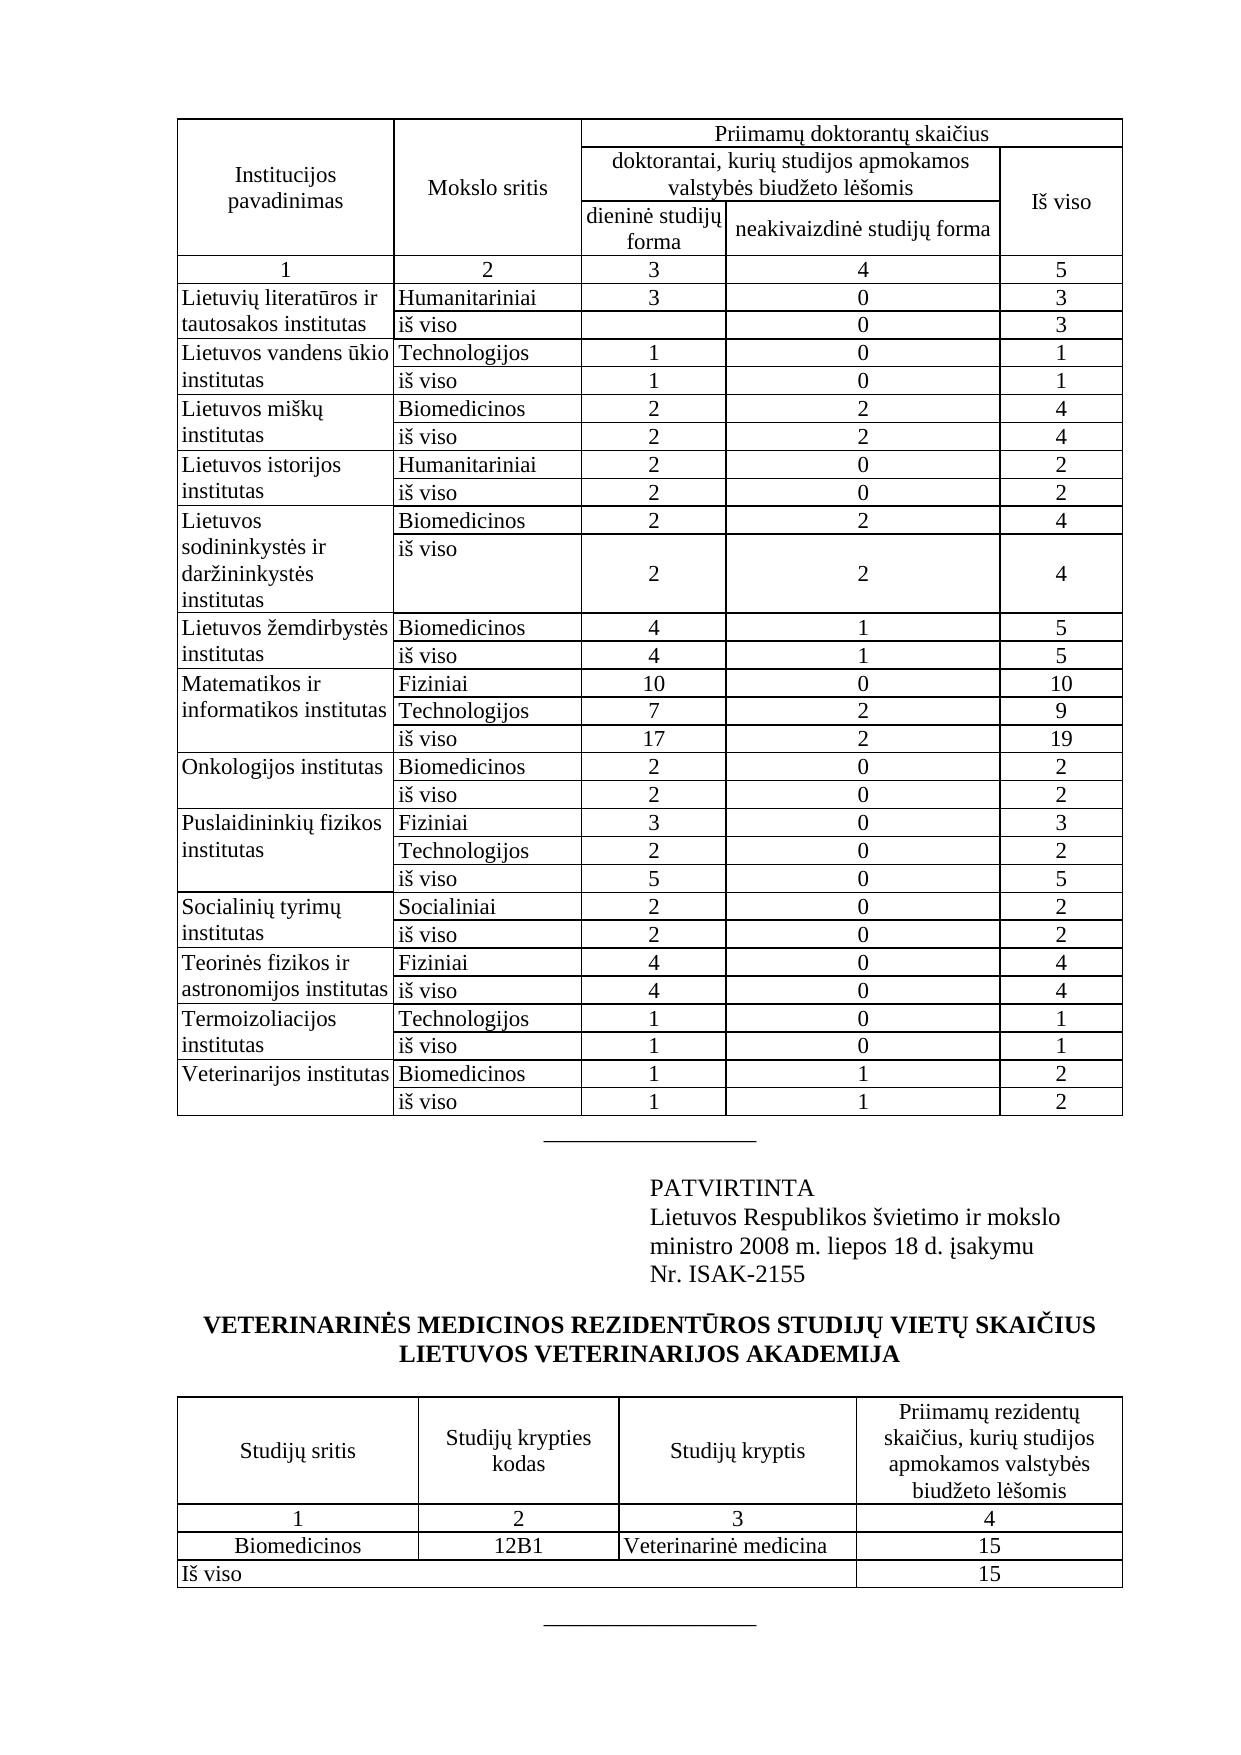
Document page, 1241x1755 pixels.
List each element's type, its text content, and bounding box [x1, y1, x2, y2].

table_cell Socialiniai [394, 893, 581, 919]
table_cell 2 [727, 395, 999, 422]
text PATVIRTINTA [649, 1173, 1122, 1202]
table_cell Technologijos [394, 340, 581, 366]
table_cell Fiziniai [394, 670, 581, 696]
table_cell 4 [1001, 977, 1122, 1003]
table_cell iš viso [394, 865, 581, 891]
table_cell 0 [727, 893, 999, 919]
table_cell iš viso [394, 367, 581, 394]
table_cell 10 [582, 670, 725, 696]
table_cell Termoizoliacijos institutas [178, 1004, 393, 1059]
table_cell 2 [582, 535, 725, 612]
table_cell 4 [1001, 423, 1122, 449]
table_cell 1 [582, 1088, 725, 1115]
table_cell iš viso [394, 781, 581, 808]
table_cell 0 [727, 479, 999, 505]
table_cell 1 [582, 367, 725, 394]
table_cell 0 [727, 837, 999, 863]
table_cell Fiziniai [394, 949, 581, 975]
table_cell 2 [727, 535, 999, 612]
table_cell [582, 312, 725, 338]
table_cell Biomedicinos [178, 1533, 418, 1559]
table_cell 4 [582, 642, 725, 668]
table_cell 5 [1001, 614, 1122, 640]
table_header Studijų sritis [178, 1398, 418, 1503]
table_cell 2 [1001, 753, 1122, 780]
table_cell Matematikos ir informatikos institutas [178, 669, 393, 752]
table_cell Fiziniai [394, 809, 581, 836]
table_cell Lietuvos istorijos institutas [178, 451, 393, 505]
table_cell 1 [1001, 367, 1122, 394]
table_cell Technologijos [394, 1005, 581, 1031]
table_cell 5 [1001, 642, 1122, 668]
table_cell 2 [582, 893, 725, 919]
table_cell 0 [727, 670, 999, 696]
table_cell Onkologijos institutas [178, 753, 393, 808]
table_cell Biomedicinos [394, 395, 581, 422]
table_cell 2 [1001, 921, 1122, 947]
table_cell 19 [1001, 726, 1122, 752]
table_cell 15 [857, 1533, 1122, 1559]
table_cell 1 [727, 614, 999, 640]
table_cell 2 [1001, 1061, 1122, 1087]
table_cell 1 [178, 256, 393, 282]
table_cell 2 [1001, 781, 1122, 808]
table_cell Veterinarinė medicina [620, 1533, 856, 1559]
table_cell 4 [727, 256, 999, 282]
table_cell 10 [1001, 670, 1122, 696]
table_cell 15 [857, 1561, 1122, 1587]
table_cell 4 [857, 1505, 1122, 1531]
table_cell 0 [727, 781, 999, 808]
table_cell 5 [582, 865, 725, 891]
table_cell Lietuvos miškų institutas [178, 395, 393, 449]
table_cell 1 [178, 1505, 418, 1531]
table_cell 2 [582, 781, 725, 808]
text _________________ [177, 1600, 1122, 1629]
table_cell 7 [582, 698, 725, 724]
table_cell Teorinės fizikos ir astronomijos institutas [178, 948, 393, 1003]
table_cell iš viso [394, 479, 581, 505]
table_cell 0 [727, 367, 999, 394]
table_cell 3 [582, 284, 725, 310]
table_cell 0 [727, 340, 999, 366]
table_cell iš viso [394, 726, 581, 752]
table_cell 2 [582, 837, 725, 863]
table_cell 2 [582, 479, 725, 505]
table_cell 2 [582, 507, 725, 533]
table_cell Biomedicinos [394, 614, 581, 640]
table_cell Humanitariniai [395, 284, 581, 310]
table_cell 4 [1001, 507, 1122, 533]
table_cell 0 [727, 284, 999, 310]
table_cell 4 [1001, 535, 1122, 612]
table_cell 2 [727, 507, 999, 533]
table_cell 4 [582, 614, 725, 640]
table_cell 0 [727, 949, 999, 975]
table_cell Socialinių tyrimų institutas [178, 893, 393, 947]
table_cell 4 [1001, 949, 1122, 975]
table_cell Veterinarijos institutas [178, 1060, 393, 1115]
table_header Institucijos pavadinimas [178, 120, 393, 254]
table_cell Lietuvos sodininkystės ir daržininkystės institutas [178, 506, 393, 612]
table_cell 2 [1001, 479, 1122, 505]
text VETERINARINĖS MEDICINOS REZIDENTŪROS STUDIJŲ VIETŲ SKAIČIUS LIETUVOS VETERINARIJOS AKADEMIJA [177, 1310, 1122, 1367]
table_cell 4 [1001, 395, 1122, 422]
table_cell Biomedicinos [394, 507, 581, 533]
table_cell Technologijos [394, 837, 581, 863]
table_cell 5 [1001, 256, 1122, 282]
table_cell 2 [727, 423, 999, 449]
table_cell 3 [582, 809, 725, 836]
table_cell 17 [582, 726, 725, 752]
table_header Studijų kryptis [620, 1398, 856, 1503]
table_cell 3 [1001, 809, 1122, 836]
table_cell 0 [727, 809, 999, 836]
table_cell 2 [582, 753, 725, 780]
table_cell Technologijos [394, 698, 581, 724]
table_cell 1 [582, 340, 725, 366]
table_cell 2 [419, 1505, 618, 1531]
table_cell 0 [727, 1005, 999, 1031]
table_cell 3 [1001, 312, 1122, 338]
table_cell 0 [727, 865, 999, 891]
table_cell 0 [727, 312, 999, 338]
table_cell 1 [727, 1061, 999, 1087]
table_header Studijų krypties kodas [419, 1398, 618, 1503]
table_cell 3 [1001, 284, 1122, 310]
table_cell 1 [582, 1033, 725, 1059]
text Lietuvos Respublikos švietimo ir mokslo ministro 2008 m. liepos 18 d. įsakymu Nr. ISAK-2155 [649, 1202, 1122, 1288]
table_cell neakivaizdinė studijų forma [727, 202, 999, 254]
table_cell dieninė studijų forma [582, 202, 725, 254]
table_cell iš viso [394, 423, 581, 449]
table_cell iš viso [395, 312, 581, 338]
table_cell 3 [620, 1505, 856, 1531]
table_cell Humanitariniai [394, 451, 581, 477]
table_cell iš viso [394, 1033, 581, 1059]
table_cell 1 [582, 1005, 725, 1031]
table_header Mokslo sritis [395, 120, 581, 254]
table_cell 3 [582, 256, 725, 282]
text _________________ [177, 1116, 1122, 1144]
table_cell 2 [727, 726, 999, 752]
table_cell 1 [727, 1088, 999, 1115]
table_cell 1 [1001, 1005, 1122, 1031]
table_cell 2 [582, 451, 725, 477]
table_header Priimamų rezidentų skaičius, kurių studijos apmokamos valstybės biudžeto lėšomis [857, 1398, 1122, 1503]
table_cell 2 [582, 423, 725, 449]
table_cell 0 [727, 451, 999, 477]
table_cell doktorantai, kurių studijos apmokamos valstybės biudžeto lėšomis [582, 148, 999, 200]
table_cell iš viso [394, 535, 581, 612]
table_cell 5 [1001, 865, 1122, 891]
table_cell Lietuvos vandens ūkio institutas [178, 339, 393, 394]
table_cell 2 [727, 698, 999, 724]
table_cell 2 [1001, 1088, 1122, 1115]
table_cell iš viso [394, 642, 581, 668]
table_cell 2 [582, 921, 725, 947]
table_cell 2 [1001, 893, 1122, 919]
table_cell 12B1 [419, 1533, 618, 1559]
table_cell Puslaidininkių fizikos institutas [178, 809, 393, 891]
table_cell 9 [1001, 698, 1122, 724]
table_cell Biomedicinos [394, 753, 581, 780]
table_header Priimamų doktorantų skaičius [582, 120, 1122, 146]
table_cell iš viso [394, 921, 581, 947]
table_cell Lietuvos žemdirbystės institutas [178, 613, 393, 668]
table_cell iš viso [394, 1088, 581, 1115]
table_cell Iš viso [178, 1561, 856, 1587]
table_cell 1 [727, 642, 999, 668]
table_cell 2 [582, 395, 725, 422]
table_cell Iš viso [1001, 148, 1122, 254]
table_cell 2 [395, 256, 581, 282]
table_cell 4 [582, 977, 725, 1003]
table_cell Biomedicinos [394, 1061, 581, 1087]
table_cell 2 [1001, 837, 1122, 863]
table_cell 0 [727, 753, 999, 780]
table_cell 1 [582, 1061, 725, 1087]
table_cell Lietuvių literatūros ir tautosakos institutas [178, 284, 393, 338]
table_cell 4 [582, 949, 725, 975]
table_cell 2 [1001, 451, 1122, 477]
table_cell 1 [1001, 1033, 1122, 1059]
table_cell 0 [727, 977, 999, 1003]
table_cell 1 [1001, 340, 1122, 366]
table_cell 0 [727, 921, 999, 947]
table_cell iš viso [394, 977, 581, 1003]
table_cell 0 [727, 1033, 999, 1059]
